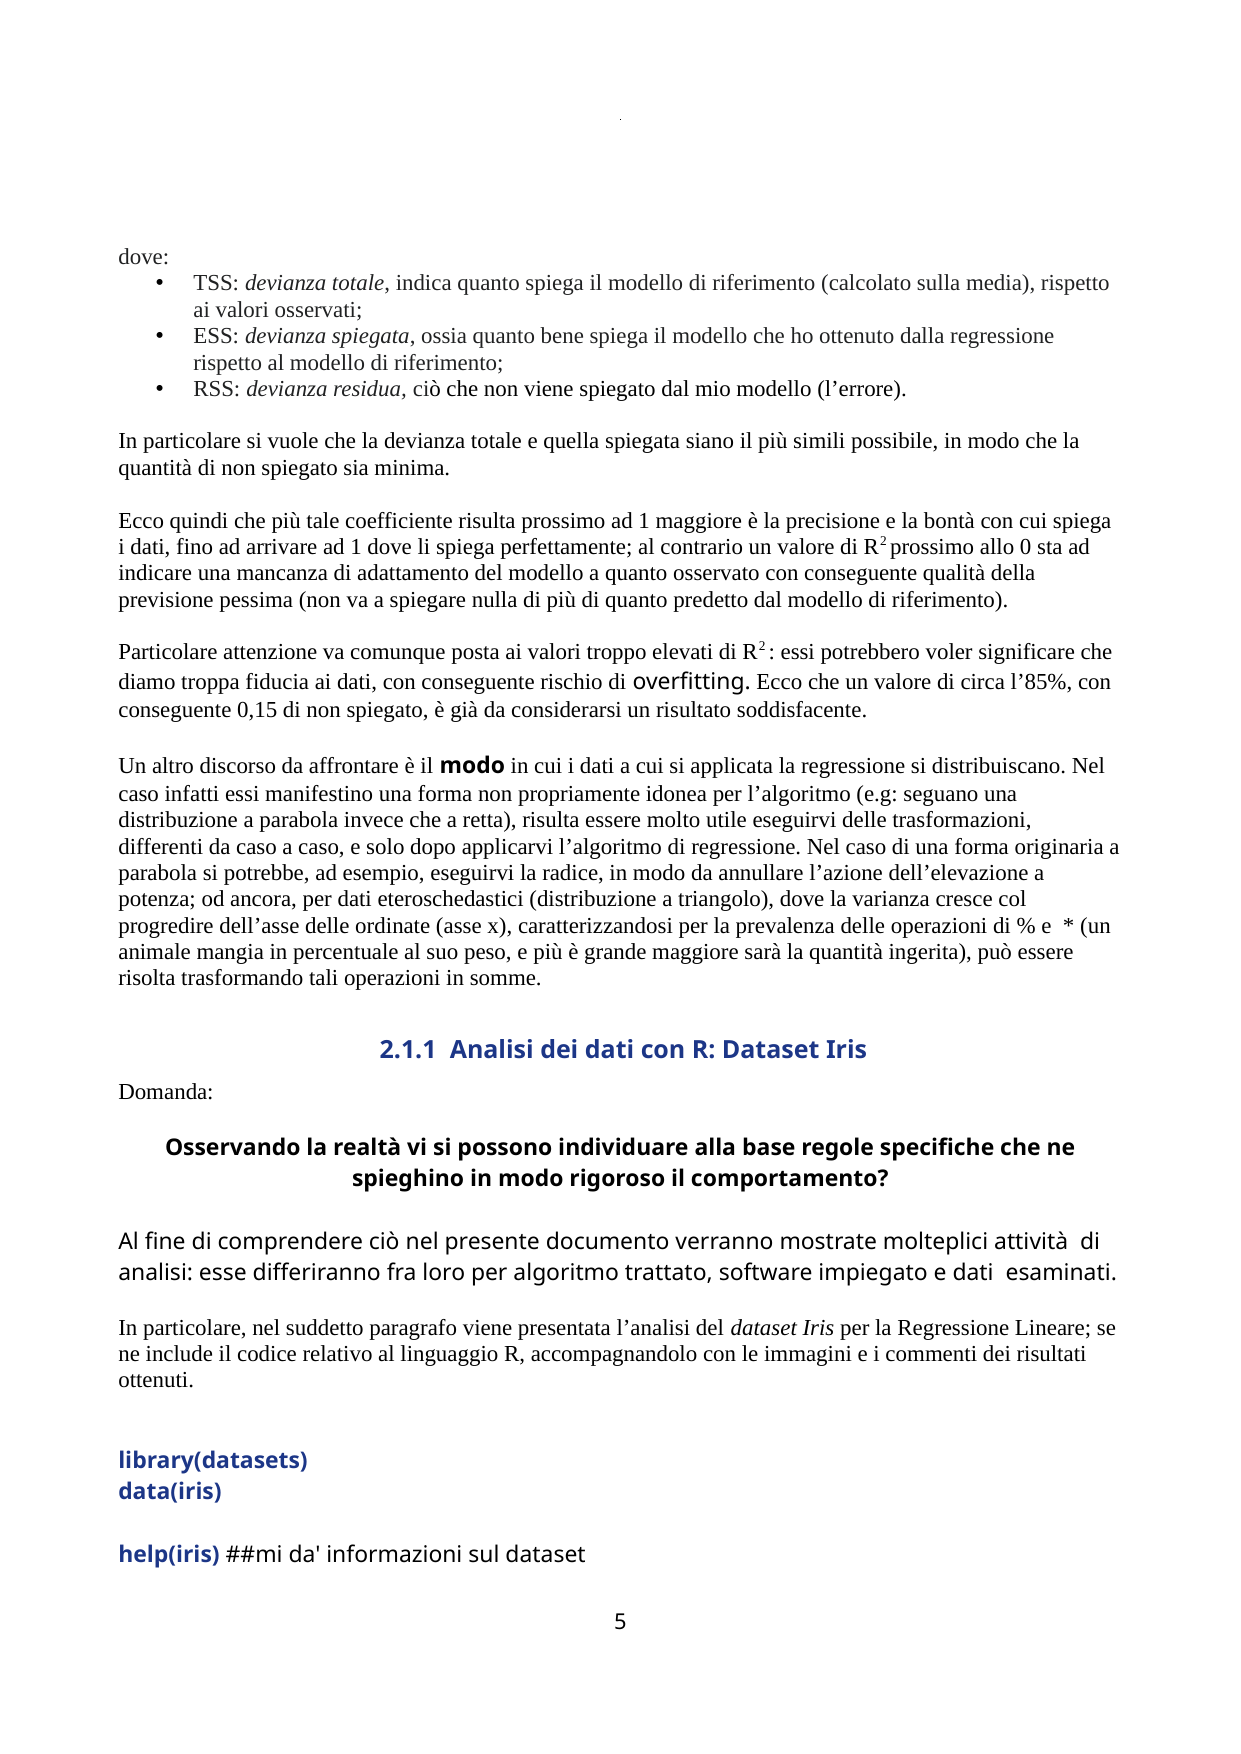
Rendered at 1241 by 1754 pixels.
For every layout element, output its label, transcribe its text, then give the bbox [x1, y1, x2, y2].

subtitle Analisi dei dati con R: Dataset Iris [118, 1032, 1122, 1066]
text Domanda: [118, 1078, 1122, 1105]
list ESS: devianza spiegata, ossia quanto bene spiega il modello che ho ottenuto dalla regressione rispetto al modello di riferimento; [156, 322, 1122, 375]
text Particolare attenzione va comunque posta ai valori troppo elevati di R2 : essi potrebbero voler significare che diamo troppa fiducia ai dati, con conseguente rischio di overfitting. Ecco che un valore di circa l’85%, con conseguente 0,15 di non spiegato, è già da considerarsi un risultato soddisfacente. [118, 638, 1122, 722]
text In particolare si vuole che la devianza totale e quella spiegata siano il più simili possibile, in modo che la quantità di non spiegato sia minima. [118, 428, 1122, 480]
text data(iris) [118, 1475, 1122, 1506]
text library(datasets) [118, 1444, 1122, 1475]
text help(iris) ##mi da' informazioni sul dataset [118, 1537, 1122, 1569]
text In particolare, nel suddetto paragrafo viene presentata l’analisi del dataset Iris per la Regressione Lineare; se ne include il codice relativo al linguaggio R, accompagnandolo con le immagini e i commenti dei risultati ottenuti. [118, 1314, 1122, 1393]
text Un altro discorso da affrontare è il modo in cui i dati a cui si applicata la regressione si distribuiscano. Nel caso infatti essi manifestino una forma non propriamente idonea per l’algoritmo (e.g: seguano una distribuzione a parabola invece che a retta), risulta essere molto utile eseguirvi delle trasformazioni, differenti da caso a caso, e solo dopo applicarvi l’algoritmo di regressione. Nel caso di una forma originaria a parabola si potrebbe, ad esempio, eseguirvi la radice, in modo da annullare l’azione dell’elevazione a potenza; od ancora, per dati eteroschedastici (distribuzione a triangolo), dove la varianza cresce col progredire dell’asse delle ordinate (asse x), caratterizzandosi per la prevalenza delle operazioni di % e * (un animale mangia in percentuale al suo peso, e più è grande maggiore sarà la quantità ingerita), può essere risolta trasformando tali operazioni in somme. [118, 749, 1122, 991]
list RSS: devianza residua, ciò che non viene spiegato dal mio modello (l’errore). [156, 375, 1122, 401]
text Osservando la realtà vi si possono individuare alla base regole specifiche che ne spieghino in modo rigoroso il comportamento? [118, 1131, 1122, 1193]
text Ecco quindi che più tale coefficiente risulta prossimo ad 1 maggiore è la precisione e la bontà con cui spiega i dati, fino ad arrivare ad 1 dove li spiega perfettamente; al contrario un valore di R2 prossimo allo 0 sta ad indicare una mancanza di adattamento del modello a quanto osservato con conseguente qualità della previsione pessima (non va a spiegare nulla di più di quanto predetto dal modello di riferimento). [118, 507, 1122, 612]
text dove: [118, 243, 1122, 269]
list TSS: devianza totale, indica quanto spiega il modello di riferimento (calcolato sulla media), rispetto ai valori osservati; [156, 269, 1122, 322]
text Al fine di comprendere ciò nel presente documento verranno mostrate molteplici attività di analisi: esse differiranno fra loro per algoritmo trattato, software impiegato e dati esaminati. [118, 1225, 1122, 1287]
